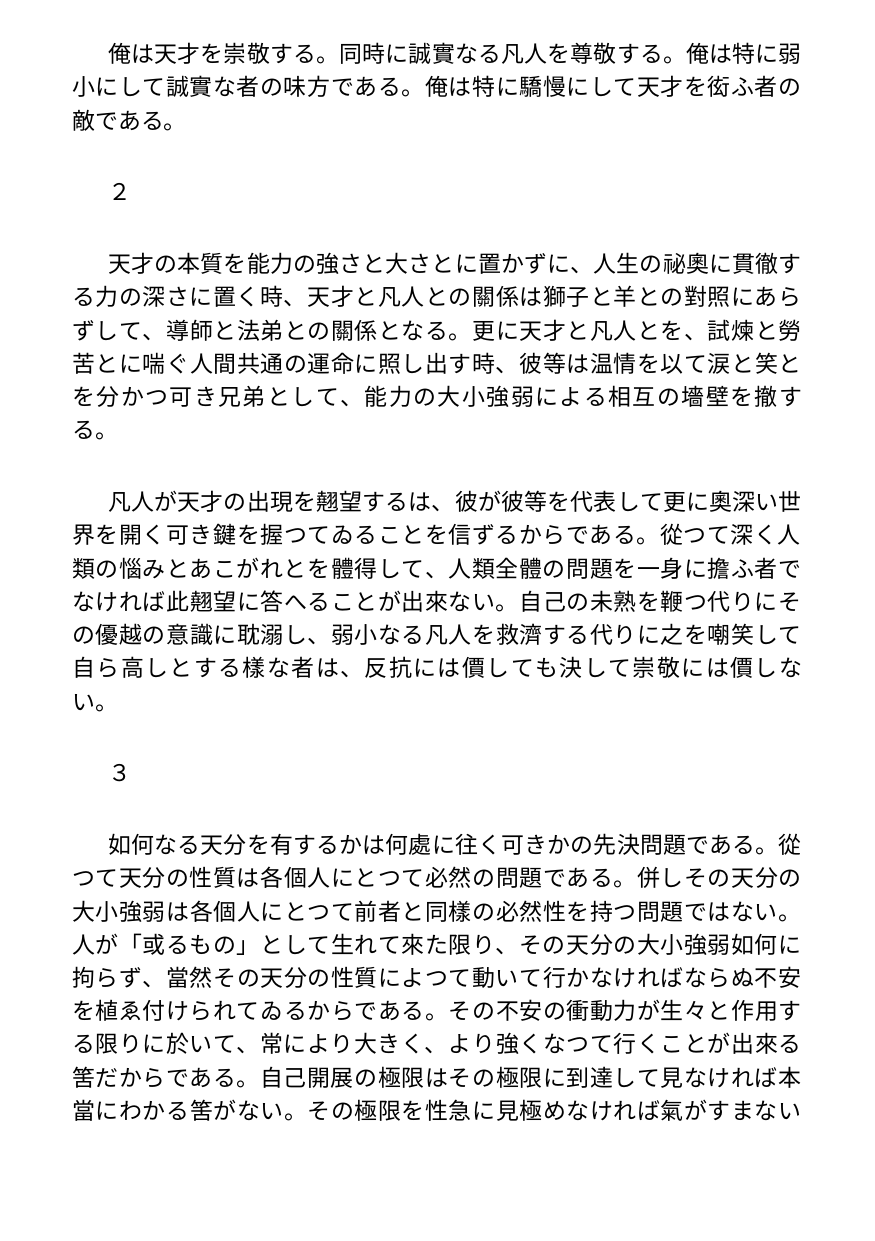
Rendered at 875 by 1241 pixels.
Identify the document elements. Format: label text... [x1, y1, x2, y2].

text 天才の本質を能力の強さと大さとに置かずに、人生の祕奧に貫徹する力の深さに置く時、天才と凡人との關係は獅子と羊との對照にあらずして、導師と法弟との關係となる。更に天才と凡人とを、試煉と勞苦とに喘ぐ人間共通の運命に照し出す時、彼等は温情を以て涙と笑とを分かつ可き兄弟として、能力の大小強弱による相互の墻壁を撤する。 [72, 246, 802, 445]
text 如何なる天分を有するかは何處に往く可きかの先決問題である。從つて天分の性質は各個人にとつて必然の問題である。併しその天分の大小強弱は各個人にとつて前者と同樣の必然性を持つ問題ではない。人が「或るもの」として生れて來た限り、その天分の大小強弱如何に拘らず、當然その天分の性質によつて動いて行かなければならぬ不安を植ゑ付けられてゐるからである。その不安の衝動力が生々と作用する限りに於いて、常により大きく、より強くなつて行くことが出來る筈だからである。自己開展の極限はその極限に到達して見なければ本當にわかる筈がない。その極限を性急に見極めなければ氣がすまない [72, 827, 802, 1126]
text 俺は天才を崇敬する。同時に誠實なる凡人を尊敬する。俺は特に弱小にして誠實な者の味方である。俺は特に驕慢にして天才を衒ふ者の敵である。 [72, 36, 802, 136]
text ２ [72, 174, 802, 207]
text 凡人が天才の出現を翹望するは、彼が彼等を代表して更に奧深い世界を開く可き鍵を握つてゐることを信ずるからである。從つて深く人類の惱みとあこがれとを體得して、人類全體の問題を一身に擔ふ者でなければ此翹望に答へることが出來ない。自己の未熟を鞭つ代りにその優越の意識に耽溺し、弱小なる凡人を救濟する代りに之を嘲笑して自ら高しとする樣な者は、反抗には價しても決して崇敬には價しない。 [72, 484, 802, 717]
text ３ [72, 755, 802, 788]
